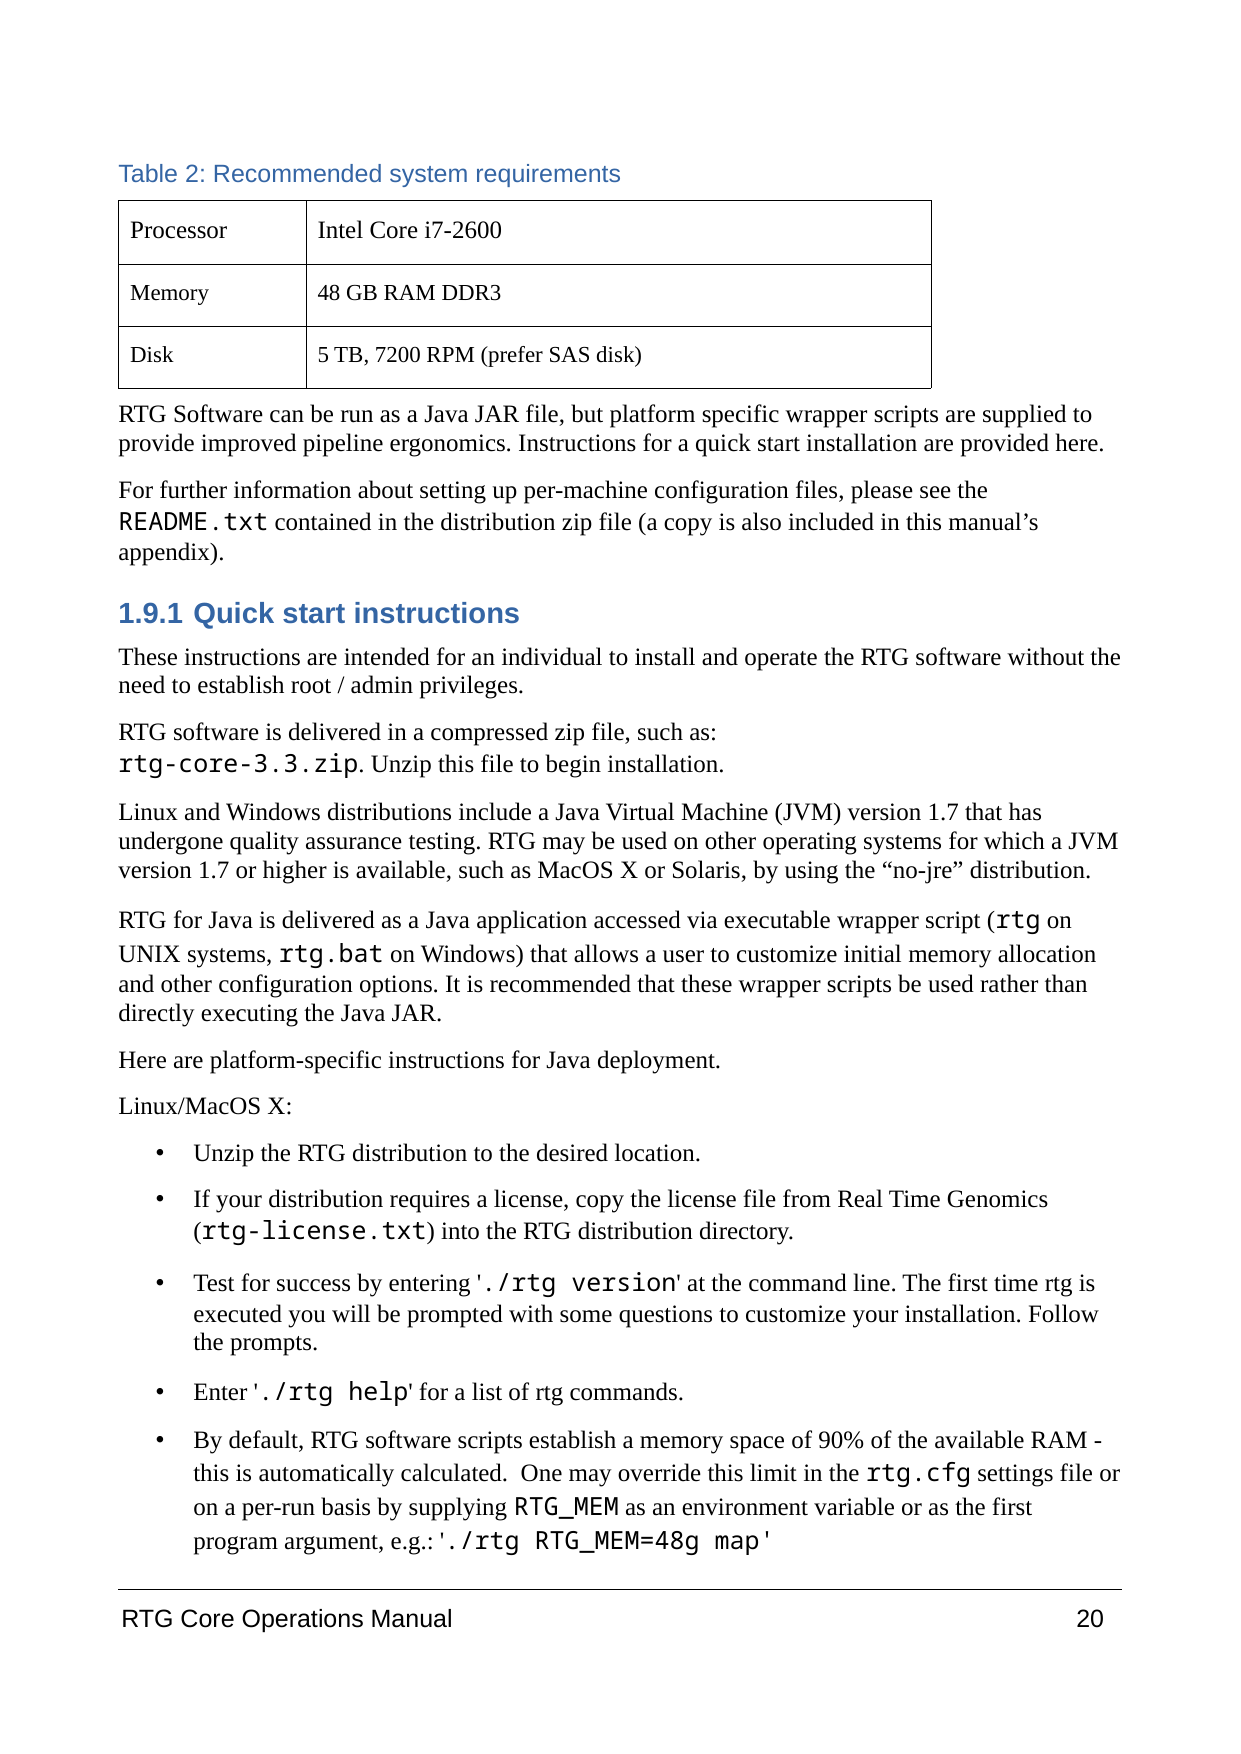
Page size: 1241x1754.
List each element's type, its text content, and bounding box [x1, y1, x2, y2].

list Enter './rtg help' for a list of rtg commands. [156, 1374, 1122, 1408]
table_cell 48 GB RAM DDR3 [307, 265, 931, 326]
table_header Intel Core i7-2600 [307, 201, 931, 264]
text Here are platform-specific instructions for Java deployment. [118, 1045, 1122, 1073]
list If your distribution requires a license, copy the license file from Real Time Genomics (rtg-license.txt) into the RTG distribution directory. [156, 1184, 1122, 1247]
text Table 2: Recommended system requirements [118, 159, 1122, 187]
list By default, RTG software scripts establish a memory space of 90% of the available RAM - this is automatically calculated. One may override this limit in the rtg.cfg settings file or on a per-run basis by supplying RTG_MEM as an environment variable or as the first program argument, e.g.: './rtg RTG_MEM=48g map' [156, 1426, 1122, 1557]
text Linux/MacOS X: [118, 1091, 1122, 1120]
text These instructions are intended for an individual to install and operate the RTG software without the need to establish root / admin privileges. [118, 642, 1122, 699]
table_cell 5 TB, 7200 RPM (prefer SAS disk) [307, 327, 931, 388]
text RTG software is delivered in a compressed zip file, such as: rtg-core-3.3.zip. Unzip this file to begin installation. [118, 717, 1122, 780]
table_cell Disk [119, 327, 306, 388]
text For further information about setting up per-machine configuration files, please see the README.txt contained in the distribution zip file (a copy is also included in this manual’s appendix). [118, 475, 1122, 566]
table_cell Memory [119, 265, 306, 326]
table_header Processor [119, 201, 306, 264]
text RTG Software can be run as a Java JAR file, but platform specific wrapper scripts are supplied to provide improved pipeline ergonomics. Instructions for a quick start installation are provided here. [118, 399, 1122, 457]
list Test for success by entering './rtg version' at the command line. The first time rtg is executed you will be prompted with some questions to customize your installation. Follow the prompts. [156, 1264, 1122, 1356]
text Linux and Windows distributions include a Java Virtual Machine (JVM) version 1.7 that has undergone quality assurance testing. RTG may be used on other operating systems for which a JVM version 1.7 or higher is available, such as MacOS X or Solaris, by using the “no-jre” distribution. [118, 797, 1122, 884]
subtitle Quick start instructions [118, 596, 1122, 629]
text RTG for Java is delivered as a Java application accessed via executable wrapper script (rtg on UNIX systems, rtg.bat on Windows) that allows a user to customize initial memory allocation and other configuration options. It is recommended that these wrapper scripts be used rather than directly executing the Java JAR. [118, 901, 1122, 1027]
list Unzip the RTG distribution to the desired location. [156, 1138, 1122, 1166]
